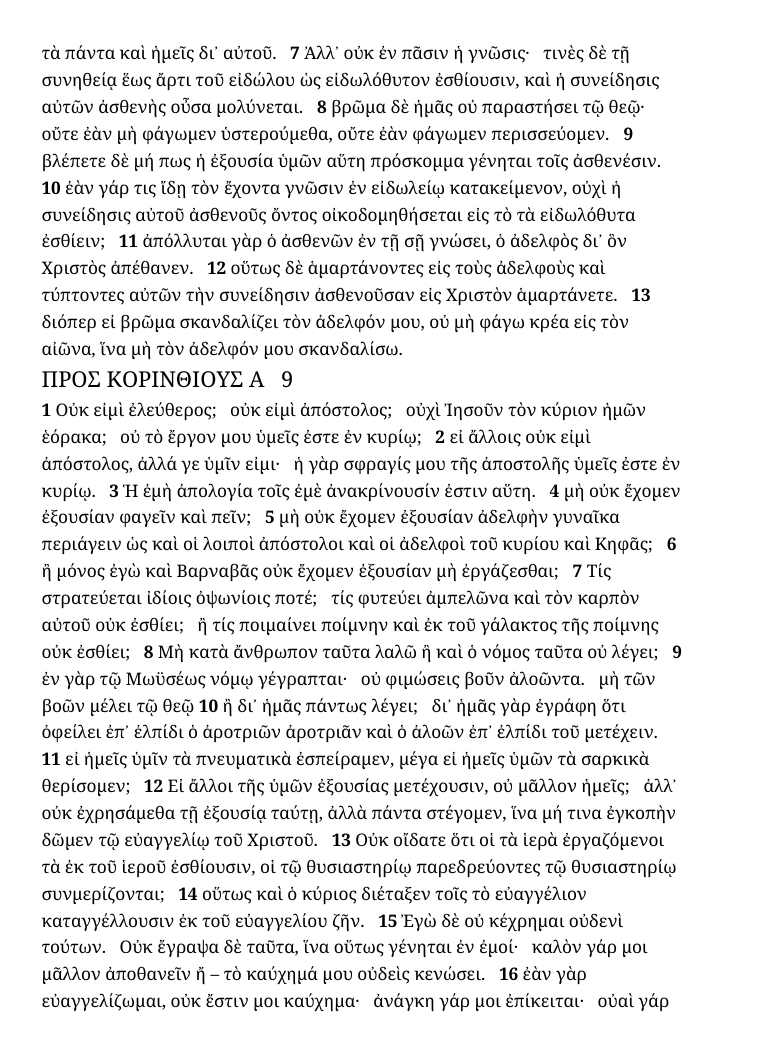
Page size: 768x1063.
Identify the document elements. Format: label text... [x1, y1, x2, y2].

text τὰ πάντα καὶ ἡμεῖς δι᾽ αὐτοῦ. 7 Ἀλλ᾽ οὐκ ἐν πᾶσιν ἡ γνῶσις· τινὲς δὲ τῇ συνηθείᾳ ἕως ἄρτι τοῦ εἰδώλου ὡς εἰδωλόθυτον ἐσθίουσιν, καὶ ἡ συνείδησις αὐτῶν ἀσθενὴς οὖσα μολύνεται. 8 βρῶμα δὲ ἡμᾶς οὐ παραστήσει τῷ θεῷ· οὔτε ἐὰν μὴ φάγωμεν ὑστερούμεθα, οὔτε ἐὰν φάγωμεν περισσεύομεν. 9 βλέπετε δὲ μή πως ἡ ἐξουσία ὑμῶν αὕτη πρόσκομμα γένηται τοῖς ἀσθενέσιν. 10 ἐὰν γάρ τις ἴδῃ τὸν ἔχοντα γνῶσιν ἐν εἰδωλείῳ κατακείμενον, οὐχὶ ἡ συνείδησις αὐτοῦ ἀσθενοῦς ὄντος οἰκοδομηθήσεται εἰς τὸ τὰ εἰδωλόθυτα ἐσθίειν; 11 ἀπόλλυται γὰρ ὁ ἀσθενῶν ἐν τῇ σῇ γνώσει, ὁ ἀδελφὸς δι᾽ ὃν Χριστὸς ἀπέθανεν. 12 οὕτως δὲ ἁμαρτάνοντες εἰς τοὺς ἀδελφοὺς καὶ τύπτοντες αὐτῶν τὴν συνείδησιν ἀσθενοῦσαν εἰς Χριστὸν ἁμαρτάνετε. 13 διόπερ εἰ βρῶμα σκανδαλίζει τὸν ἀδελφόν μου, οὐ μὴ φάγω κρέα εἰς τὸν αἰῶνα, ἵνα μὴ τὸν ἀδελφόν μου σκανδαλίσω. [41, 41, 685, 360]
text ΠΡΟΣ ΚΟΡΙΝΘΙΟΥΣ Α 9 [41, 364, 685, 394]
text 1 Οὐκ εἰμὶ ἐλεύθερος; οὐκ εἰμὶ ἀπόστολος; οὐχὶ Ἰησοῦν τὸν κύριον ἡμῶν ἑόρακα; οὐ τὸ ἔργον μου ὑμεῖς ἐστε ἐν κυρίῳ; 2 εἰ ἄλλοις οὐκ εἰμὶ ἀπόστολος, ἀλλά γε ὑμῖν εἰμι· ἡ γὰρ σφραγίς μου τῆς ἀποστολῆς ὑμεῖς ἐστε ἐν κυρίῳ. 3 Ἡ ἐμὴ ἀπολογία τοῖς ἐμὲ ἀνακρίνουσίν ἐστιν αὕτη. 4 μὴ οὐκ ἔχομεν ἐξουσίαν φαγεῖν καὶ πεῖν; 5 μὴ οὐκ ἔχομεν ἐξουσίαν ἀδελφὴν γυναῖκα περιάγειν ὡς καὶ οἱ λοιποὶ ἀπόστολοι καὶ οἱ ἀδελφοὶ τοῦ κυρίου καὶ Κηφᾶς; 6 ἢ μόνος ἐγὼ καὶ Βαρναβᾶς οὐκ ἔχομεν ἐξουσίαν μὴ ἐργάζεσθαι; 7 Τίς στρατεύεται ἰδίοις ὀψωνίοις ποτέ; τίς φυτεύει ἀμπελῶνα καὶ τὸν καρπὸν αὐτοῦ οὐκ ἐσθίει; ἢ τίς ποιμαίνει ποίμνην καὶ ἐκ τοῦ γάλακτος τῆς ποίμνης οὐκ ἐσθίει; 8 Μὴ κατὰ ἄνθρωπον ταῦτα λαλῶ ἢ καὶ ὁ νόμος ταῦτα οὐ λέγει; 9 ἐν γὰρ τῷ Μωϋσέως νόμῳ γέγραπται· οὐ φιμώσεις βοῦν ἀλοῶντα. μὴ τῶν βοῶν μέλει τῷ θεῷ 10 ἢ δι᾽ ἡμᾶς πάντως λέγει; δι᾽ ἡμᾶς γὰρ ἐγράφη ὅτι ὀφείλει ἐπ᾽ ἐλπίδι ὁ ἀροτριῶν ἀροτριᾶν καὶ ὁ ἀλοῶν ἐπ᾽ ἐλπίδι τοῦ μετέχειν. 11 εἰ ἡμεῖς ὑμῖν τὰ πνευματικὰ ἐσπείραμεν, μέγα εἰ ἡμεῖς ὑμῶν τὰ σαρκικὰ θερίσομεν; 12 Εἰ ἄλλοι τῆς ὑμῶν ἐξουσίας μετέχουσιν, οὐ μᾶλλον ἡμεῖς; ἀλλ᾽ οὐκ ἐχρησάμεθα τῇ ἐξουσίᾳ ταύτῃ, ἀλλὰ πάντα στέγομεν, ἵνα μή τινα ἐγκοπὴν δῶμεν τῷ εὐαγγελίῳ τοῦ Χριστοῦ. 13 Οὐκ οἴδατε ὅτι οἱ τὰ ἱερὰ ἐργαζόμενοι τὰ ἐκ τοῦ ἱεροῦ ἐσθίουσιν, οἱ τῷ θυσιαστηρίῳ παρεδρεύοντες τῷ θυσιαστηρίῳ συνμερίζονται; 14 οὕτως καὶ ὁ κύριος διέταξεν τοῖς τὸ εὐαγγέλιον καταγγέλλουσιν ἐκ τοῦ εὐαγγελίου ζῆν. 15 Ἐγὼ δὲ οὐ κέχρημαι οὐδενὶ τούτων. Οὐκ ἔγραψα δὲ ταῦτα, ἵνα οὕτως γένηται ἐν ἐμοί· καλὸν γάρ μοι μᾶλλον ἀποθανεῖν ἤ – τὸ καύχημά μου οὐδεὶς κενώσει. 16 ἐὰν γὰρ εὐαγγελίζωμαι, οὐκ ἔστιν μοι καύχημα· ἀνάγκη γάρ μοι ἐπίκειται· οὐαὶ γάρ [41, 398, 685, 1013]
